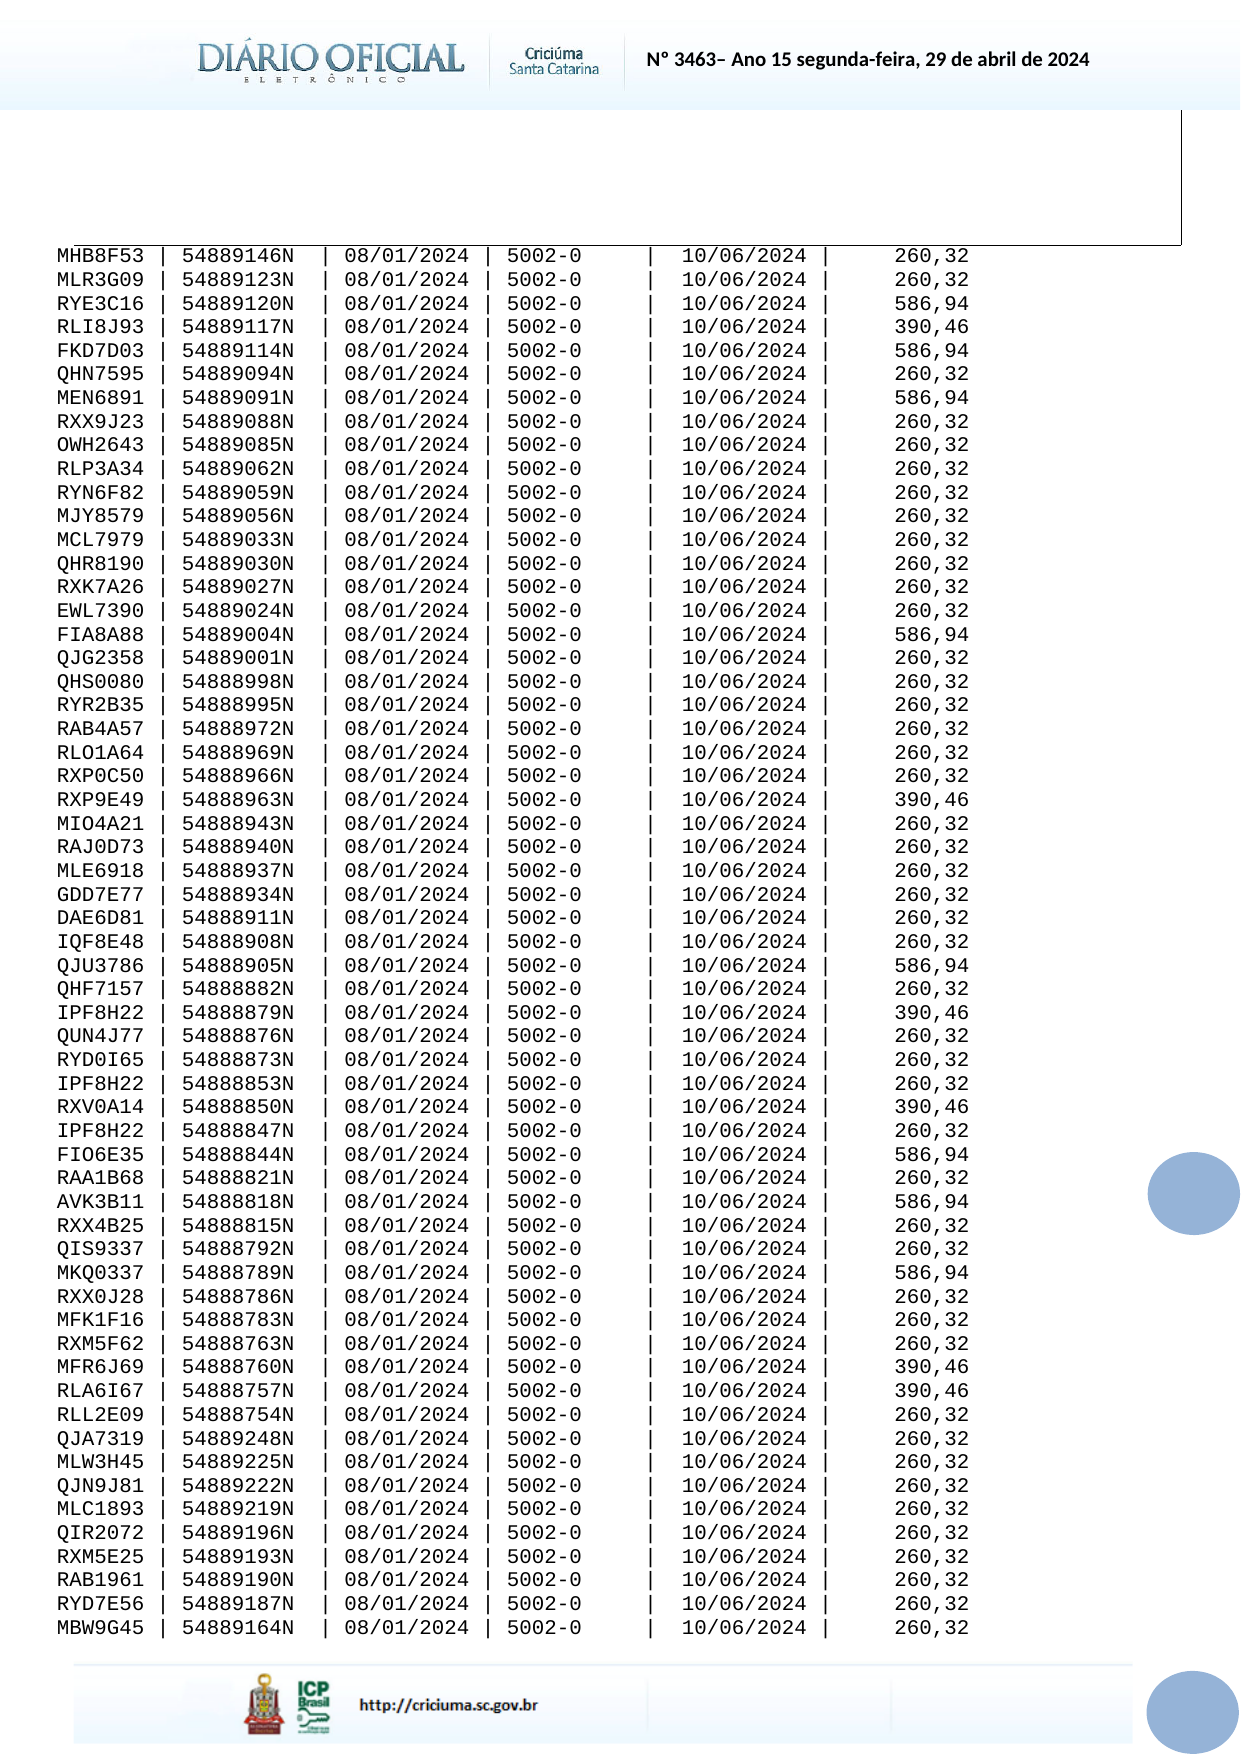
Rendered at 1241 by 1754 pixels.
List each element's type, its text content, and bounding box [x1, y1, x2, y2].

text RYR2B35 | 54888995N | 08/01/2024 | 5002-0 | 10/06/2024 | 260,32 [44, 694, 1181, 718]
text RLI8J93 | 54889117N | 08/01/2024 | 5002-0 | 10/06/2024 | 390,46 [44, 316, 1181, 340]
text RAB1961 | 54889190N | 08/01/2024 | 5002-0 | 10/06/2024 | 260,32 [44, 1569, 1181, 1593]
text OWH2643 | 54889085N | 08/01/2024 | 5002-0 | 10/06/2024 | 260,32 [44, 434, 1181, 458]
text QJA7319 | 54889248N | 08/01/2024 | 5002-0 | 10/06/2024 | 260,32 [44, 1427, 1181, 1451]
text RXX4B25 | 54888815N | 08/01/2024 | 5002-0 | 10/06/2024 | 260,32 [44, 1215, 1181, 1238]
text RLP3A34 | 54889062N | 08/01/2024 | 5002-0 | 10/06/2024 | 260,32 [44, 458, 1181, 482]
text IQF8E48 | 54888908N | 08/01/2024 | 5002-0 | 10/06/2024 | 260,32 [44, 931, 1181, 954]
text QJU3786 | 54888905N | 08/01/2024 | 5002-0 | 10/06/2024 | 586,94 [44, 954, 1181, 978]
text QHF7157 | 54888882N | 08/01/2024 | 5002-0 | 10/06/2024 | 260,32 [44, 978, 1181, 1002]
text GDD7E77 | 54888934N | 08/01/2024 | 5002-0 | 10/06/2024 | 260,32 [44, 884, 1181, 907]
text RXV0A14 | 54888850N | 08/01/2024 | 5002-0 | 10/06/2024 | 390,46 [44, 1096, 1181, 1120]
text MFR6J69 | 54888760N | 08/01/2024 | 5002-0 | 10/06/2024 | 390,46 [44, 1357, 1181, 1380]
text RLA6I67 | 54888757N | 08/01/2024 | 5002-0 | 10/06/2024 | 390,46 [44, 1380, 1181, 1404]
text RXP0C50 | 54888966N | 08/01/2024 | 5002-0 | 10/06/2024 | 260,32 [44, 765, 1181, 789]
text AVK3B11 | 54888818N | 08/01/2024 | 5002-0 | 10/06/2024 | 586,94 [44, 1191, 1153, 1215]
text FIO6E35 | 54888844N | 08/01/2024 | 5002-0 | 10/06/2024 | 586,94 [44, 1144, 1181, 1167]
text FKD7D03 | 54889114N | 08/01/2024 | 5002-0 | 10/06/2024 | 586,94 [44, 340, 1181, 363]
text RYD7E56 | 54889187N | 08/01/2024 | 5002-0 | 10/06/2024 | 260,32 [44, 1593, 1181, 1617]
text RLO1A64 | 54888969N | 08/01/2024 | 5002-0 | 10/06/2024 | 260,32 [44, 742, 1181, 765]
text RAJ0D73 | 54888940N | 08/01/2024 | 5002-0 | 10/06/2024 | 260,32 [44, 836, 1181, 860]
text MLW3H45 | 54889225N | 08/01/2024 | 5002-0 | 10/06/2024 | 260,32 [44, 1451, 1181, 1475]
text IPF8H22 | 54888853N | 08/01/2024 | 5002-0 | 10/06/2024 | 260,32 [44, 1073, 1181, 1096]
text FIA8A88 | 54889004N | 08/01/2024 | 5002-0 | 10/06/2024 | 586,94 [44, 623, 1181, 647]
text MCL7979 | 54889033N | 08/01/2024 | 5002-0 | 10/06/2024 | 260,32 [44, 529, 1181, 553]
text RYD0I65 | 54888873N | 08/01/2024 | 5002-0 | 10/06/2024 | 260,32 [44, 1049, 1181, 1073]
text RXM5F62 | 54888763N | 08/01/2024 | 5002-0 | 10/06/2024 | 260,32 [44, 1333, 1181, 1357]
text IPF8H22 | 54888879N | 08/01/2024 | 5002-0 | 10/06/2024 | 390,46 [44, 1002, 1181, 1026]
text RXM5E25 | 54889193N | 08/01/2024 | 5002-0 | 10/06/2024 | 260,32 [44, 1546, 1181, 1569]
text IPF8H22 | 54888847N | 08/01/2024 | 5002-0 | 10/06/2024 | 260,32 [44, 1120, 1181, 1144]
text EWL7390 | 54889024N | 08/01/2024 | 5002-0 | 10/06/2024 | 260,32 [44, 600, 1181, 623]
text QHR8190 | 54889030N | 08/01/2024 | 5002-0 | 10/06/2024 | 260,32 [44, 553, 1181, 576]
text RXX9J23 | 54889088N | 08/01/2024 | 5002-0 | 10/06/2024 | 260,32 [44, 411, 1181, 434]
text MLR3G09 | 54889123N | 08/01/2024 | 5002-0 | 10/06/2024 | 260,32 [44, 269, 1181, 292]
text RAB4A57 | 54888972N | 08/01/2024 | 5002-0 | 10/06/2024 | 260,32 [44, 718, 1181, 742]
text QJG2358 | 54889001N | 08/01/2024 | 5002-0 | 10/06/2024 | 260,32 [44, 647, 1181, 671]
text MEN6891 | 54889091N | 08/01/2024 | 5002-0 | 10/06/2024 | 586,94 [44, 387, 1181, 411]
text DAE6D81 | 54888911N | 08/01/2024 | 5002-0 | 10/06/2024 | 260,32 [44, 907, 1181, 931]
text RXK7A26 | 54889027N | 08/01/2024 | 5002-0 | 10/06/2024 | 260,32 [44, 576, 1181, 600]
text QJN9J81 | 54889222N | 08/01/2024 | 5002-0 | 10/06/2024 | 260,32 [44, 1475, 1181, 1498]
text QIS9337 | 54888792N | 08/01/2024 | 5002-0 | 10/06/2024 | 260,32 [44, 1238, 1181, 1262]
text RAA1B68 | 54888821N | 08/01/2024 | 5002-0 | 10/06/2024 | 260,32 [44, 1167, 1157, 1191]
text RXX0J28 | 54888786N | 08/01/2024 | 5002-0 | 10/06/2024 | 260,32 [44, 1286, 1181, 1309]
text MHB8F53 | 54889146N | 08/01/2024 | 5002-0 | 10/06/2024 | 260,32 [44, 245, 1181, 269]
text QHS0080 | 54888998N | 08/01/2024 | 5002-0 | 10/06/2024 | 260,32 [44, 671, 1181, 694]
text MKQ0337 | 54888789N | 08/01/2024 | 5002-0 | 10/06/2024 | 586,94 [44, 1262, 1181, 1286]
text MIO4A21 | 54888943N | 08/01/2024 | 5002-0 | 10/06/2024 | 260,32 [44, 813, 1181, 836]
text MLE6918 | 54888937N | 08/01/2024 | 5002-0 | 10/06/2024 | 260,32 [44, 860, 1181, 884]
text MFK1F16 | 54888783N | 08/01/2024 | 5002-0 | 10/06/2024 | 260,32 [44, 1309, 1181, 1333]
text MJY8579 | 54889056N | 08/01/2024 | 5002-0 | 10/06/2024 | 260,32 [44, 505, 1181, 529]
text QHN7595 | 54889094N | 08/01/2024 | 5002-0 | 10/06/2024 | 260,32 [44, 363, 1181, 387]
text MLC1893 | 54889219N | 08/01/2024 | 5002-0 | 10/06/2024 | 260,32 [44, 1498, 1181, 1522]
text RYN6F82 | 54889059N | 08/01/2024 | 5002-0 | 10/06/2024 | 260,32 [44, 482, 1181, 505]
text RLL2E09 | 54888754N | 08/01/2024 | 5002-0 | 10/06/2024 | 260,32 [44, 1404, 1181, 1427]
text RXP9E49 | 54888963N | 08/01/2024 | 5002-0 | 10/06/2024 | 390,46 [44, 789, 1181, 813]
text QIR2072 | 54889196N | 08/01/2024 | 5002-0 | 10/06/2024 | 260,32 [44, 1522, 1181, 1546]
text RYE3C16 | 54889120N | 08/01/2024 | 5002-0 | 10/06/2024 | 586,94 [44, 292, 1181, 316]
text MBW9G45 | 54889164N | 08/01/2024 | 5002-0 | 10/06/2024 | 260,32 [44, 1617, 1181, 1640]
text QUN4J77 | 54888876N | 08/01/2024 | 5002-0 | 10/06/2024 | 260,32 [44, 1026, 1181, 1049]
